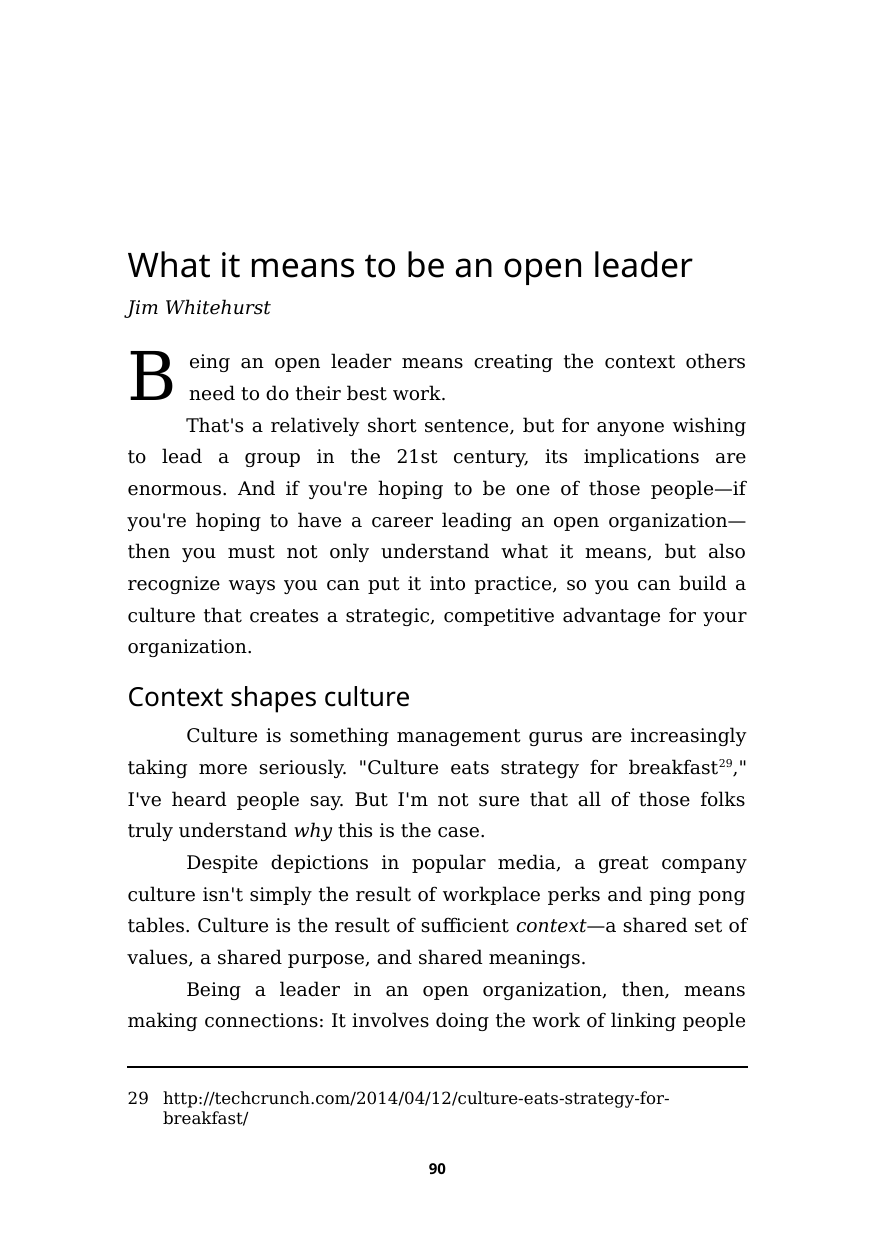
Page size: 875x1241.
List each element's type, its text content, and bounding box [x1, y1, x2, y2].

subtitle Context shapes culture [127, 683, 747, 713]
text Despite depictions in popular media, a great company culture isn't simply the result of workplace perks and ping pong tables. Culture is the result of sufficient context—a shared set of values, a shared purpose, and shared meanings. [127, 852, 747, 969]
text Being a leader in an open organization, then, means making connections: It involves doing the work of linking people [127, 979, 747, 1032]
text That's a relatively short sentence, but for anyone wishing to lead a group in the 21st century, its implications are enormous. And if you're hoping to be one of those people—if you're hoping to have a career leading an open organization—then you must not only understand what it means, but also recognize ways you can put it into practice, so you can build a culture that creates a strategic, competitive advantage for your organization. [127, 415, 747, 658]
text Jim Whitehurst [127, 297, 747, 319]
text http://techcrunch.com/2014/04/12/culture-eats-strategy-for-breakfast/ [127, 1089, 747, 1128]
text Culture is something management gurus are increasingly taking more seriously. "Culture eats strategy for breakfast," I've heard people say. But I'm not sure that all of those folks truly understand why this is the case. [127, 726, 747, 842]
text Being an open leader means creating the context others need to do their best work. [127, 351, 747, 405]
subtitle What it means to be an open leader [127, 246, 747, 285]
